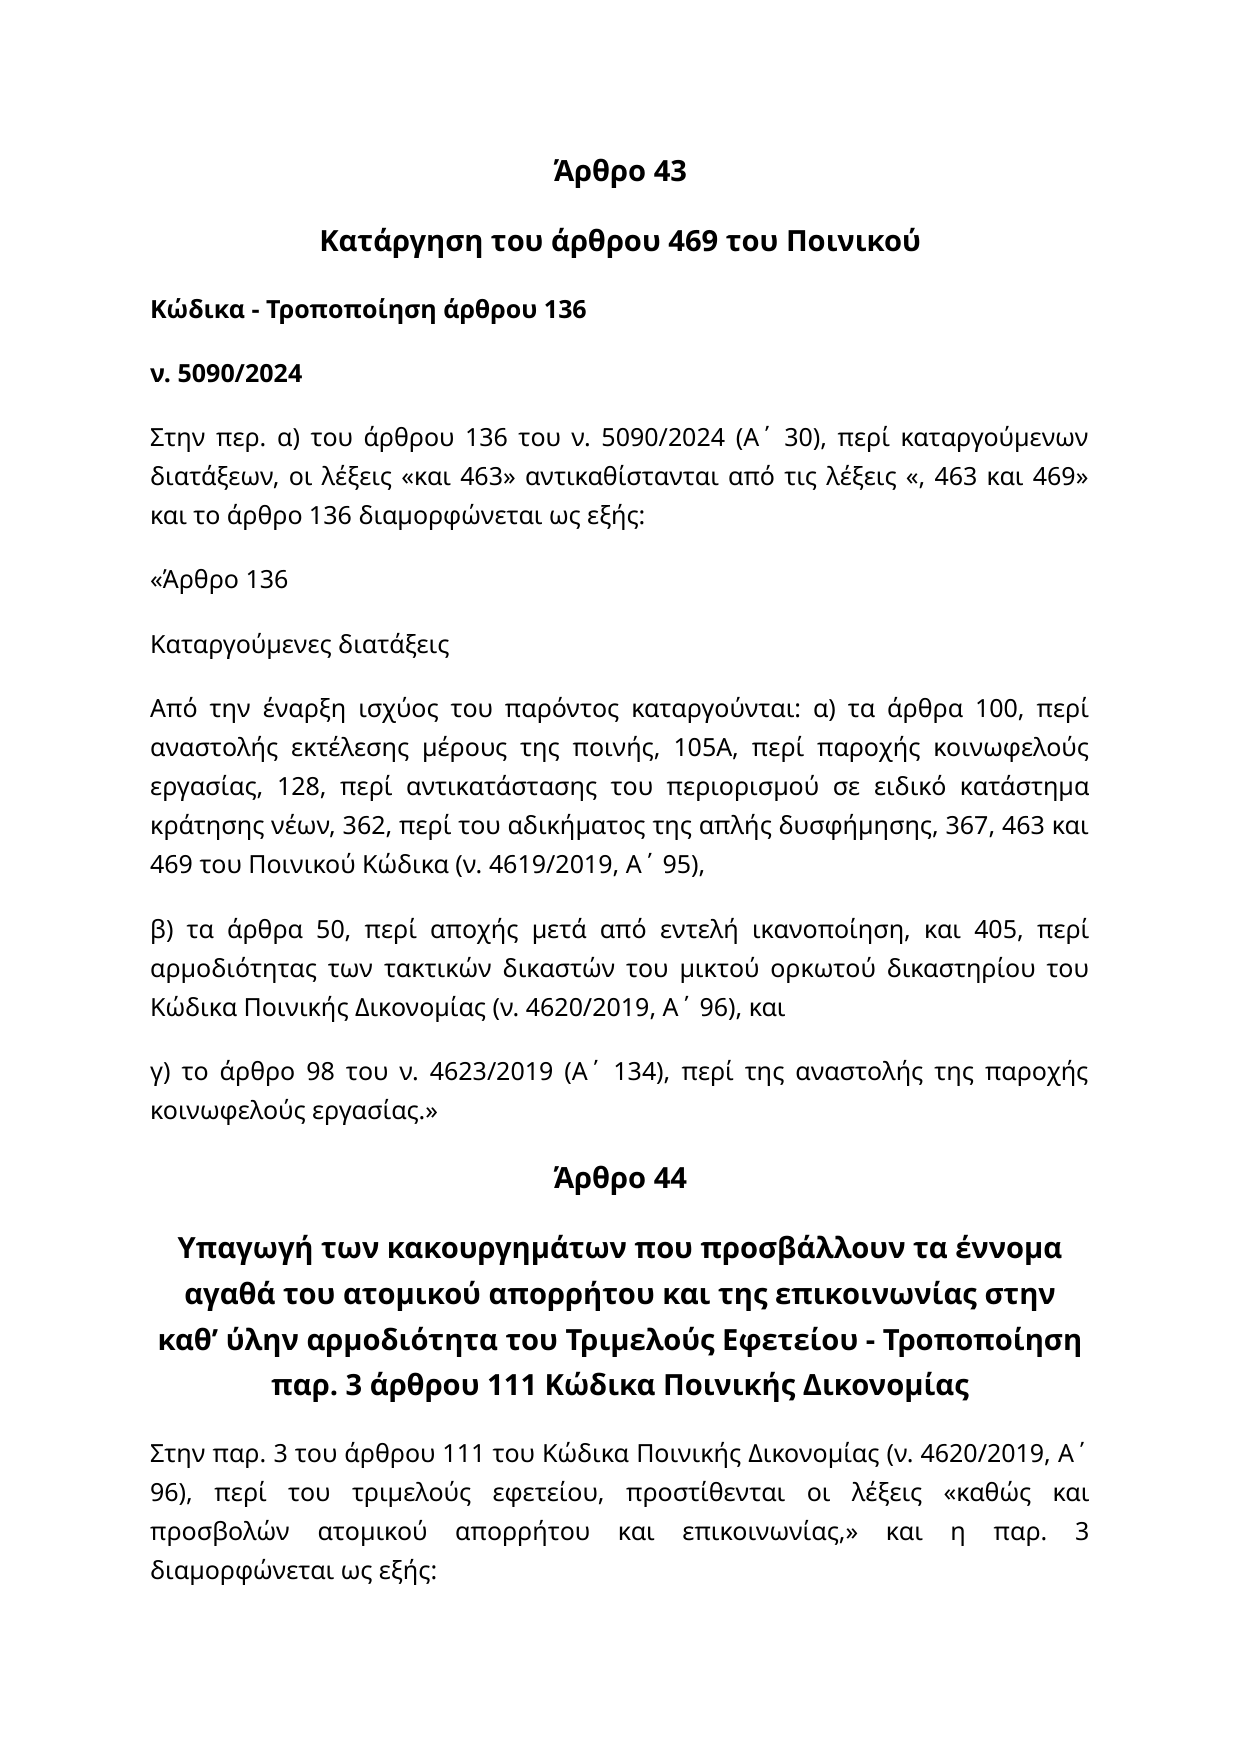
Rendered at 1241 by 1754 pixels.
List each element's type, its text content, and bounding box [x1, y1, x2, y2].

text Καταργούμενες διατάξεις [150, 626, 1090, 660]
text ν. 5090/2024 [150, 355, 1090, 389]
text «Άρθρο 136 [150, 562, 1090, 596]
text Στην παρ. 3 του άρθρου 111 του Κώδικα Ποινικής Δικονομίας (ν. 4620/2019, Α΄ 96), περί του τριμελούς εφετείου, προστίθενται οι λέξεις «καθώς και προσβολών ατομικού απορρήτου και επικοινωνίας,» και η παρ. 3 διαμορφώνεται ως εξής: [150, 1435, 1090, 1587]
subtitle Κατάργηση του άρθρου 469 του Ποινικού [150, 221, 1090, 260]
text Από την έναρξη ισχύος του παρόντος καταργούνται: α) τα άρθρα 100, περί αναστολής εκτέλεσης μέρους της ποινής, 105A, περί παροχής κοινωφελούς εργασίας, 128, περί αντικατάστασης του περιορισμού σε ειδικό κατάστημα κράτησης νέων, 362, περί του αδικήματος της απλής δυσφήμησης, 367, 463 και 469 του Ποινικού Κώδικα (ν. 4619/2019, Α΄ 95), [150, 690, 1090, 881]
text β) τα άρθρα 50, περί αποχής μετά από εντελή ικανοποίηση, και 405, περί αρμοδιότητας των τακτικών δικαστών του μικτού ορκωτού δικαστηρίου του Κώδικα Ποινικής Δικονομίας (ν. 4620/2019, Α΄ 96), και [150, 911, 1090, 1024]
text γ) το άρθρο 98 του ν. 4623/2019 (Α΄ 134), περί της αναστολής της παροχής κοινωφελούς εργασίας.» [150, 1054, 1090, 1127]
subtitle Άρθρο 43 [150, 150, 1090, 190]
subtitle Υπαγωγή των κακουργημάτων που προσβάλλουν τα έννομα αγαθά του ατομικού απορρήτου και της επικοινωνίας στην καθ’ ύλην αρμοδιότητα του Τριμελούς Εφετείου - Τροποποίηση παρ. 3 άρθρου 111 Κώδικα Ποινικής Δικονομίας [150, 1228, 1090, 1404]
text Στην περ. α) του άρθρου 136 του ν. 5090/2024 (Α΄ 30), περί καταργούμενων διατάξεων, οι λέξεις «και 463» αντικαθίστανται από τις λέξεις «, 463 και 469» και το άρθρο 136 διαμορφώνεται ως εξής: [150, 419, 1090, 532]
text Κώδικα - Τροποποίηση άρθρου 136 [150, 291, 1090, 325]
subtitle Άρθρο 44 [150, 1157, 1090, 1197]
